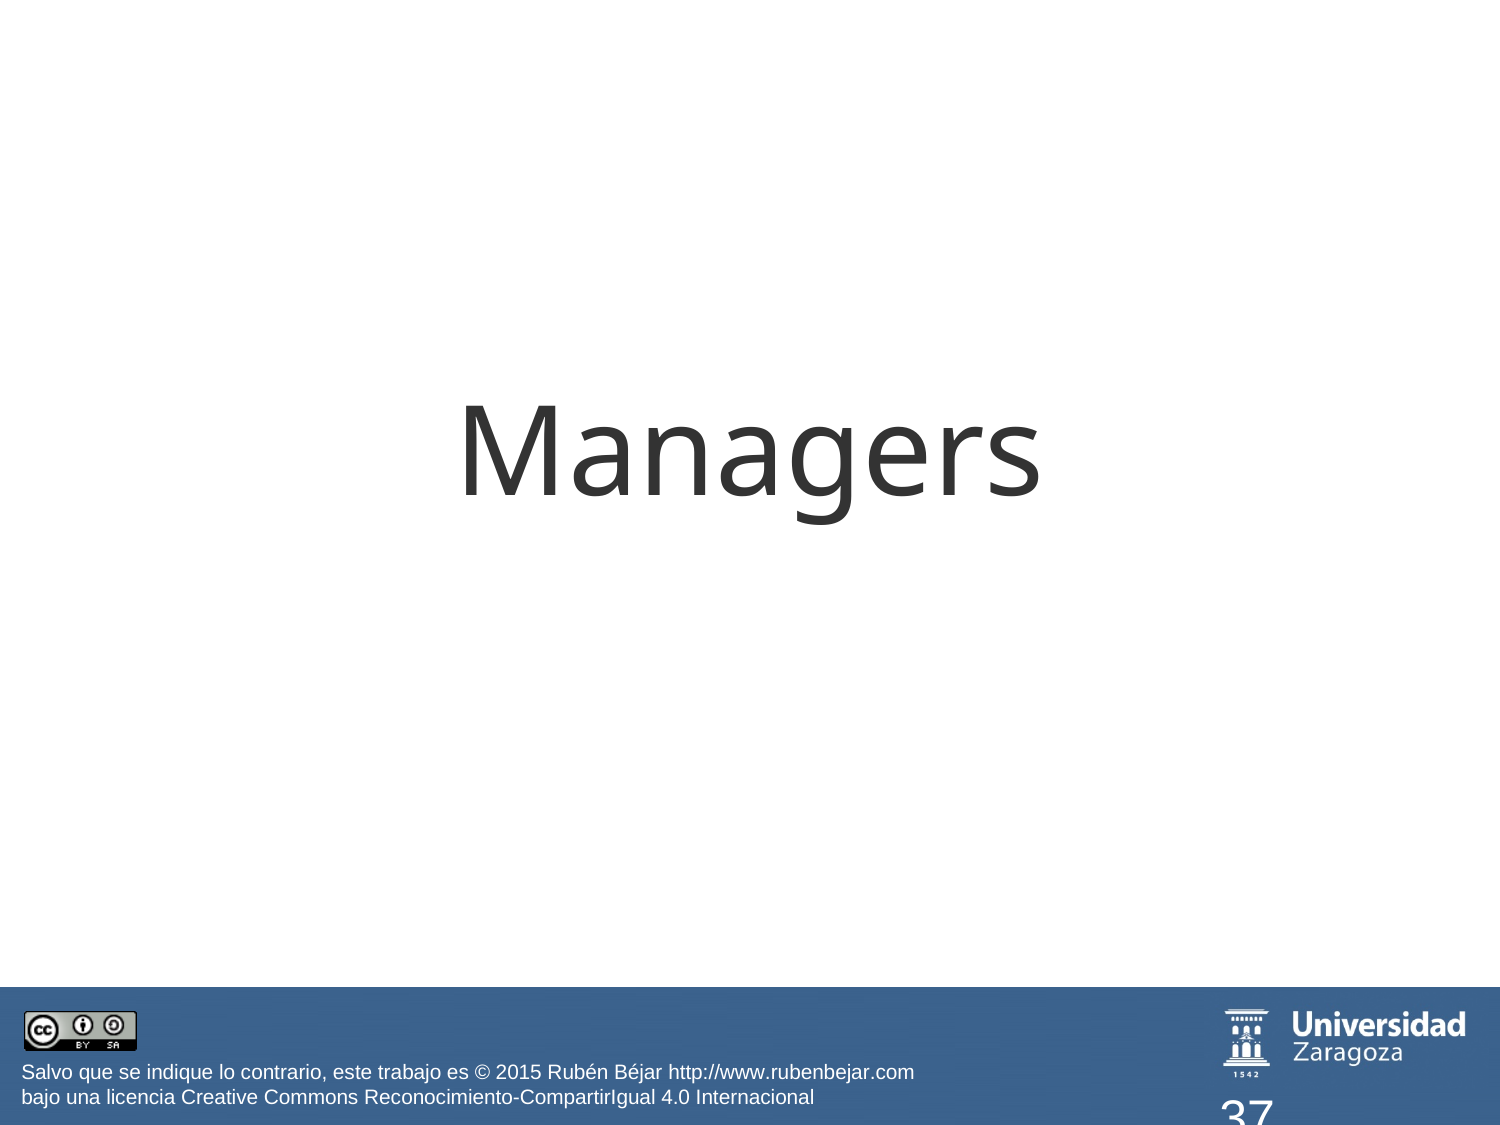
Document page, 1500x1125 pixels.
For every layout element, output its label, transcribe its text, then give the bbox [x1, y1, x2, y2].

text_box Managers [169, 307, 1331, 585]
picture [0, 987, 1500, 1125]
